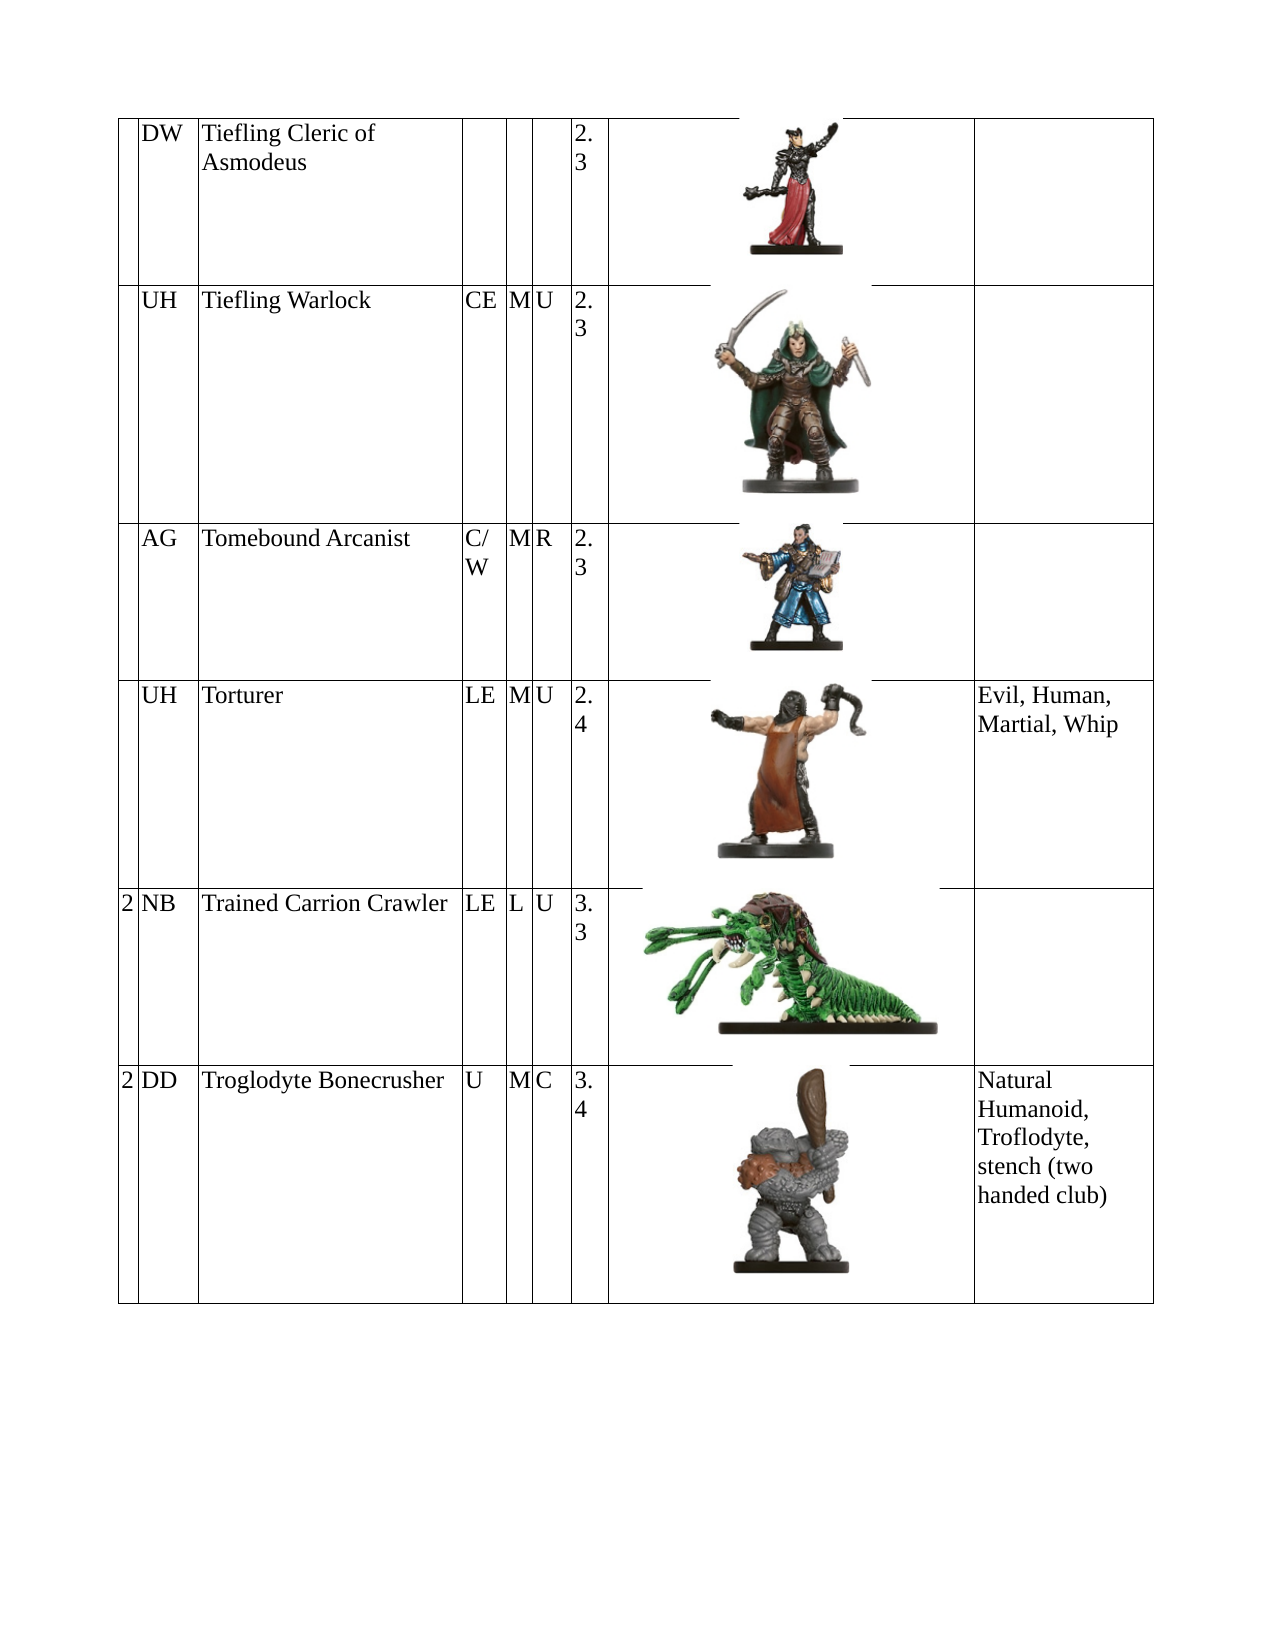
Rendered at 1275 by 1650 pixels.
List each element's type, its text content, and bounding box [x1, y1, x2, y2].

table_cell [119, 681, 138, 888]
table_cell 3.3 [572, 889, 608, 1065]
table_cell C [533, 1066, 571, 1303]
picture [739, 523, 843, 652]
table_cell LE [463, 681, 506, 888]
table_cell Trained Carrion Crawler [199, 889, 462, 1065]
table_cell M [507, 1066, 532, 1303]
table_cell UH [139, 286, 198, 523]
table_cell [975, 524, 1153, 680]
table_cell 2.3 [572, 119, 608, 285]
table_cell 2 [119, 1066, 138, 1303]
table_cell [609, 889, 974, 1065]
table_cell U [533, 681, 571, 888]
table_cell Natural Humanoid, Troflodyte, stench (two handed club) [975, 1066, 1153, 1303]
table_cell AG [139, 524, 198, 680]
table_cell [609, 681, 974, 888]
table_cell 2 [119, 889, 138, 1065]
table_cell LE [463, 889, 506, 1065]
table_cell [975, 889, 1153, 1065]
table_cell DD [139, 1066, 198, 1303]
picture [642, 888, 940, 1036]
table_cell [609, 524, 974, 680]
table_cell UH [139, 681, 198, 888]
table_cell [609, 286, 974, 523]
table_cell [533, 119, 571, 285]
table_cell [609, 1275, 974, 1303]
table_cell 2.3 [572, 286, 608, 523]
table_cell [463, 119, 506, 285]
picture [732, 1065, 850, 1275]
table_cell [609, 119, 974, 285]
table_cell U [463, 1066, 506, 1303]
table_cell [975, 119, 1153, 285]
picture [739, 118, 843, 256]
table_cell Evil, Human, Martial, Whip [975, 681, 1153, 888]
table_cell 3.4 [572, 1066, 608, 1303]
table_cell M [507, 286, 532, 523]
table_cell Troglodyte Bonecrusher [199, 1066, 462, 1303]
table_cell [507, 119, 532, 285]
table_cell NB [139, 889, 198, 1065]
picture [710, 284, 872, 495]
table_cell 2.4 [572, 681, 608, 888]
table_cell Tomebound Arcanist [199, 524, 462, 680]
table_cell CE [463, 286, 506, 523]
table_cell R [533, 524, 571, 680]
table_cell Tiefling Warlock [199, 286, 462, 523]
table_cell U [533, 889, 571, 1065]
table_cell [975, 286, 1153, 523]
picture [710, 680, 872, 860]
table_cell [609, 1066, 732, 1274]
table_cell Torturer [199, 681, 462, 888]
table_cell L [507, 889, 532, 1065]
table_cell M [507, 524, 532, 680]
table_cell [119, 524, 138, 680]
table_cell 2.3 [572, 524, 608, 680]
table_cell [119, 286, 138, 523]
table_cell [850, 1066, 974, 1274]
table_cell M [507, 681, 532, 888]
table_cell DW [139, 119, 198, 285]
table_cell U [533, 286, 571, 523]
table_cell C/W [463, 524, 506, 680]
table_cell Tiefling Cleric of Asmodeus [199, 119, 462, 285]
table_cell [119, 119, 138, 285]
